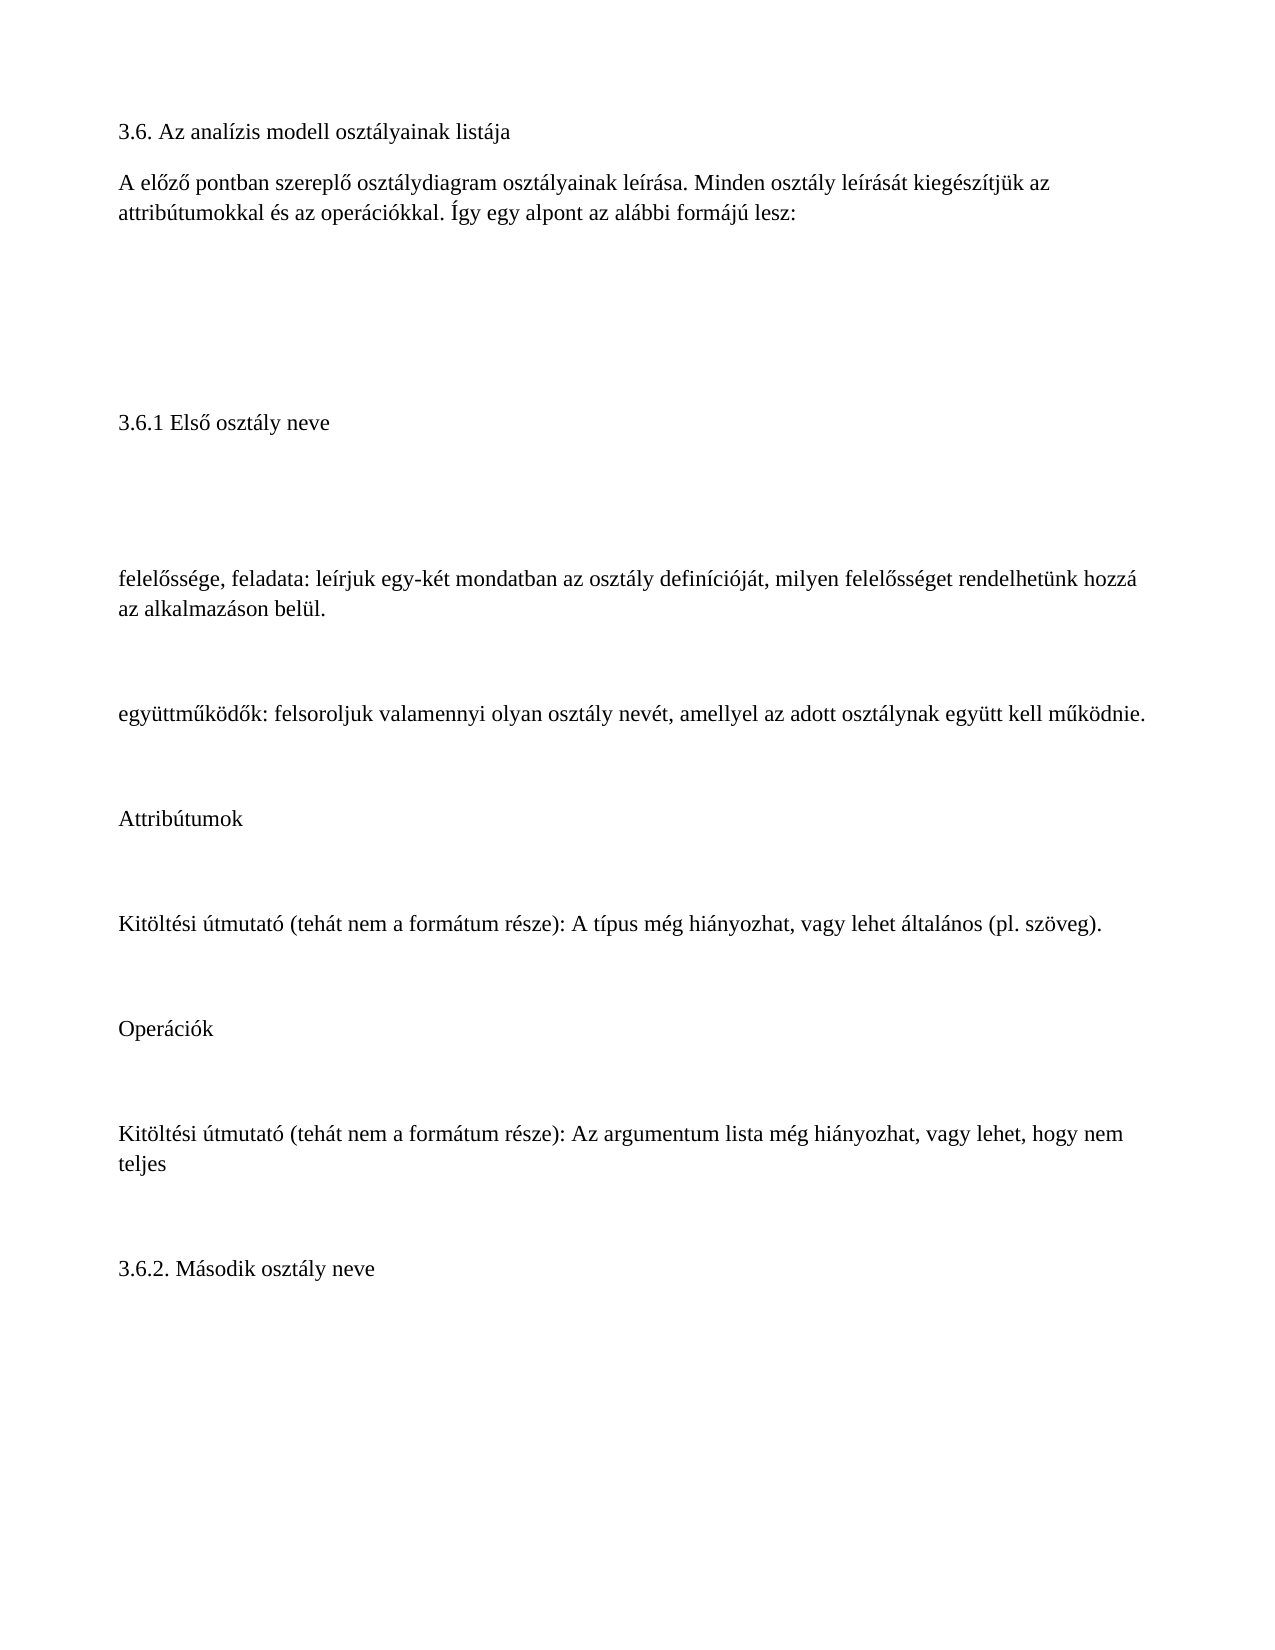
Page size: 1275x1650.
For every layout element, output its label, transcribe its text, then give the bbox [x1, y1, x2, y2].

text Operációk [118, 1015, 1157, 1041]
text Kitöltési útmutató (tehát nem a formátum része): Az argumentum lista még hiányozhat, vagy lehet, hogy nem teljes [118, 1120, 1157, 1176]
text felelőssége, feladata: leírjuk egy-két mondatban az osztály definícióját, milyen felelősséget rendelhetünk hozzá az alkalmazáson belül. [118, 565, 1157, 622]
text Kitöltési útmutató (tehát nem a formátum része): A típus még hiányozhat, vagy lehet általános (pl. szöveg). [118, 910, 1157, 936]
text 3.6. Az analízis modell osztályainak listája [118, 118, 1157, 144]
text 3.6.2. Második osztály neve [118, 1255, 1157, 1281]
text A előző pontban szereplő osztálydiagram osztályainak leírása. Minden osztály leírását kiegészítjük az attribútumokkal és az operációkkal. Így egy alpont az alábbi formájú lesz: [118, 169, 1157, 226]
text 3.6.1 Első osztály neve [118, 409, 1157, 436]
text együttműködők: felsoroljuk valamennyi olyan osztály nevét, amellyel az adott osztálynak együtt kell működnie. [118, 700, 1157, 727]
text Attribútumok [118, 805, 1157, 831]
